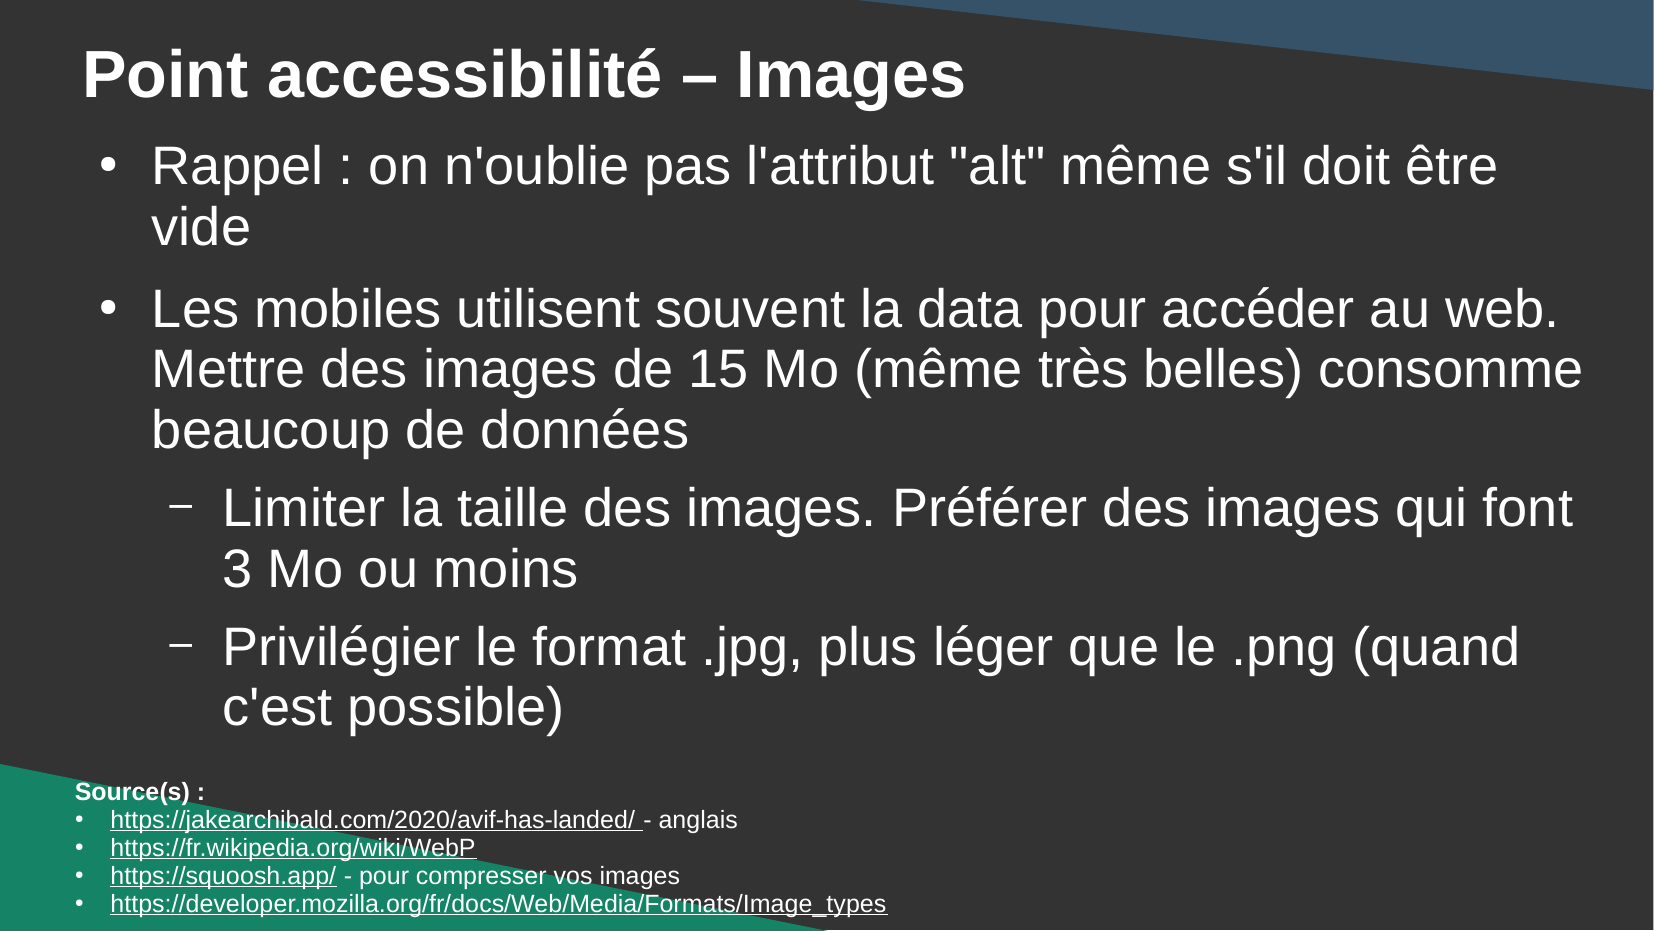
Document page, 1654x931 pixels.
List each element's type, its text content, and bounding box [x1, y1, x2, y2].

title Point accessibilité – Images [82, 37, 1571, 122]
text_box [857, 0, 1654, 90]
list Rappel : on n'oublie pas l'attribut "alt" même s'il doit être vide Les mobiles utilisent souvent la data pour accéder au web. Mettre des images de 15 Mo (même très belles) consomme beaucoup de données Limiter la taille des images. Préférer des images qui font 3 Mo ou moins Privilégier le format .jpg, plus léger que le .png (quand c'est possible) [80, 135, 1605, 745]
text_box Source(s) : https://jakearchibald.com/2020/avif-has-landed/ - anglais https://fr.wikipedia.org/wiki/WebP https://squoosh.app/ - pour compresser vos images https://developer.mozilla.org/fr/docs/Web/Media/Formats/Image_types [60, 770, 1546, 926]
text_box [0, 763, 828, 931]
